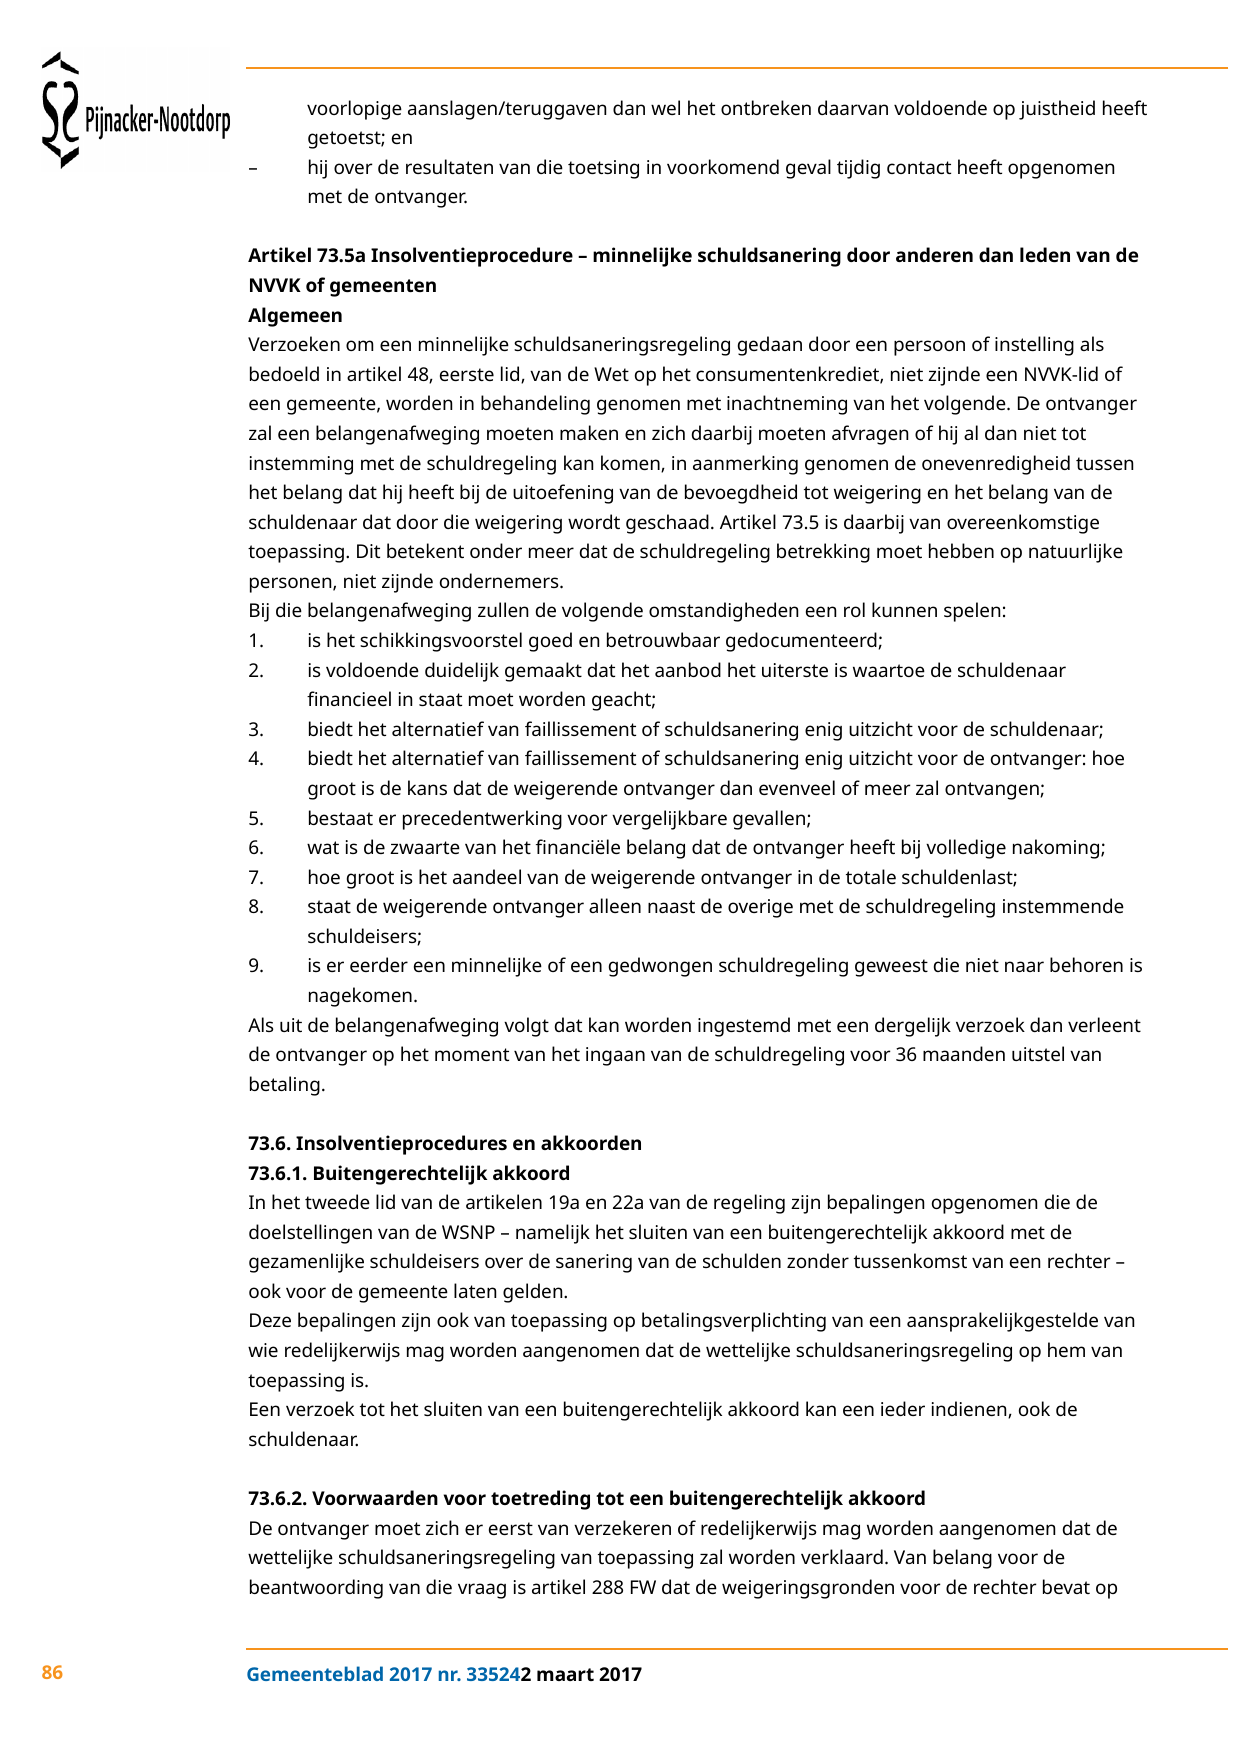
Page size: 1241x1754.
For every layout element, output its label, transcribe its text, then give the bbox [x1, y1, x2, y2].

text 73.6. Insolventieprocedures en akkoorden [248, 1130, 1152, 1156]
list is er eerder een minnelijke of een gedwongen schuldregeling geweest die niet naar behoren is nagekomen. [248, 953, 1152, 1008]
text Verzoeken om een minnelijke schuldsaneringsregeling gedaan door een persoon of instelling als bedoeld in artikel 48, eerste lid, van de Wet op het consumentenkrediet, niet zijnde een NVVK-lid of een gemeente, worden in behandeling genomen met inachtneming van het volgende. De ontvanger zal een belangenafweging moeten maken en zich daarbij moeten afvragen of hij al dan niet tot instemming met de schuldregeling kan komen, in aanmerking genomen de onevenredigheid tussen het belang dat hij heeft bij de uitoefening van de bevoegdheid tot weigering en het belang van de schuldenaar dat door die weigering wordt geschaad. Artikel 73.5 is daarbij van overeenkomstige toepassing. Dit betekent onder meer dat de schuldregeling betrekking moet hebben op natuurlijke personen, niet zijnde ondernemers. [248, 331, 1152, 594]
list hoe groot is het aandeel van de weigerende ontvanger in de totale schuldenlast; [248, 864, 1152, 890]
text 73.6.2. Voorwaarden voor toetreding tot een buitengerechtelijk akkoord [248, 1485, 1152, 1511]
text Een verzoek tot het sluiten van een buitengerechtelijk akkoord kan een ieder indienen, ook de schuldenaar. [248, 1396, 1152, 1452]
list wat is de zwaarte van het financiële belang dat de ontvanger heeft bij volledige nakoming; [248, 834, 1152, 860]
picture [41, 47, 231, 172]
list bestaat er precedentwerking voor vergelijkbare gevallen; [248, 805, 1152, 831]
list is het schikkingsvoorstel goed en betrouwbaar gedocumenteerd; [248, 627, 1152, 653]
text 73.6.1. Buitengerechtelijk akkoord [248, 1160, 1152, 1186]
list staat de weigerende ontvanger alleen naast de overige met de schuldregeling instemmende schuldeisers; [248, 893, 1152, 949]
text Als uit de belangenafweging volgt dat kan worden ingestemd met een dergelijk verzoek dan verleent de ontvanger op het moment van het ingaan van de schuldregeling voor 36 maanden uitstel van betaling. [248, 1012, 1152, 1097]
text Bij die belangenafweging zullen de volgende omstandigheden een rol kunnen spelen: [248, 598, 1152, 623]
text De ontvanger moet zich er eerst van verzekeren of redelijkerwijs mag worden aangenomen dat de wettelijke schuldsaneringsregeling van toepassing zal worden verklaard. Van belang voor de beantwoording van die vraag is artikel 288 FW dat de weigeringsgronden voor de rechter bevat op [248, 1515, 1152, 1600]
list is voldoende duidelijk gemaakt dat het aanbod het uiterste is waartoe de schuldenaar financieel in staat moet worden geacht; [248, 657, 1152, 712]
text In het tweede lid van de artikelen 19a en 22a van de regeling zijn bepalingen opgenomen die de doelstellingen van de WSNP – namelijk het sluiten van een buitengerechtelijk akkoord met de gezamenlijke schuldeisers over de sanering van de schulden zonder tussenkomst van een rechter – ook voor de gemeente laten gelden. [248, 1189, 1152, 1304]
list voorlopige aanslagen/teruggaven dan wel het ontbreken daarvan voldoende op juistheid heeft getoetst; en [248, 95, 1152, 150]
text Algemeen [248, 302, 1152, 328]
list hij over de resultaten van die toetsing in voorkomend geval tijdig contact heeft opgenomen met de ontvanger. [248, 154, 1152, 209]
text Artikel 73.5a Insolventieprocedure – minnelijke schuldsanering door anderen dan leden van de NVVK of gemeenten [248, 243, 1152, 298]
list biedt het alternatief van faillissement of schuldsanering enig uitzicht voor de schuldenaar; [248, 716, 1152, 742]
list biedt het alternatief van faillissement of schuldsanering enig uitzicht voor de ontvanger: hoe groot is de kans dat de weigerende ontvanger dan evenveel of meer zal ontvangen; [248, 746, 1152, 801]
text Deze bepalingen zijn ook van toepassing op betalingsverplichting van een aansprakelijkgestelde van wie redelijkerwijs mag worden aangenomen dat de wettelijke schuldsaneringsregeling op hem van toepassing is. [248, 1308, 1152, 1393]
